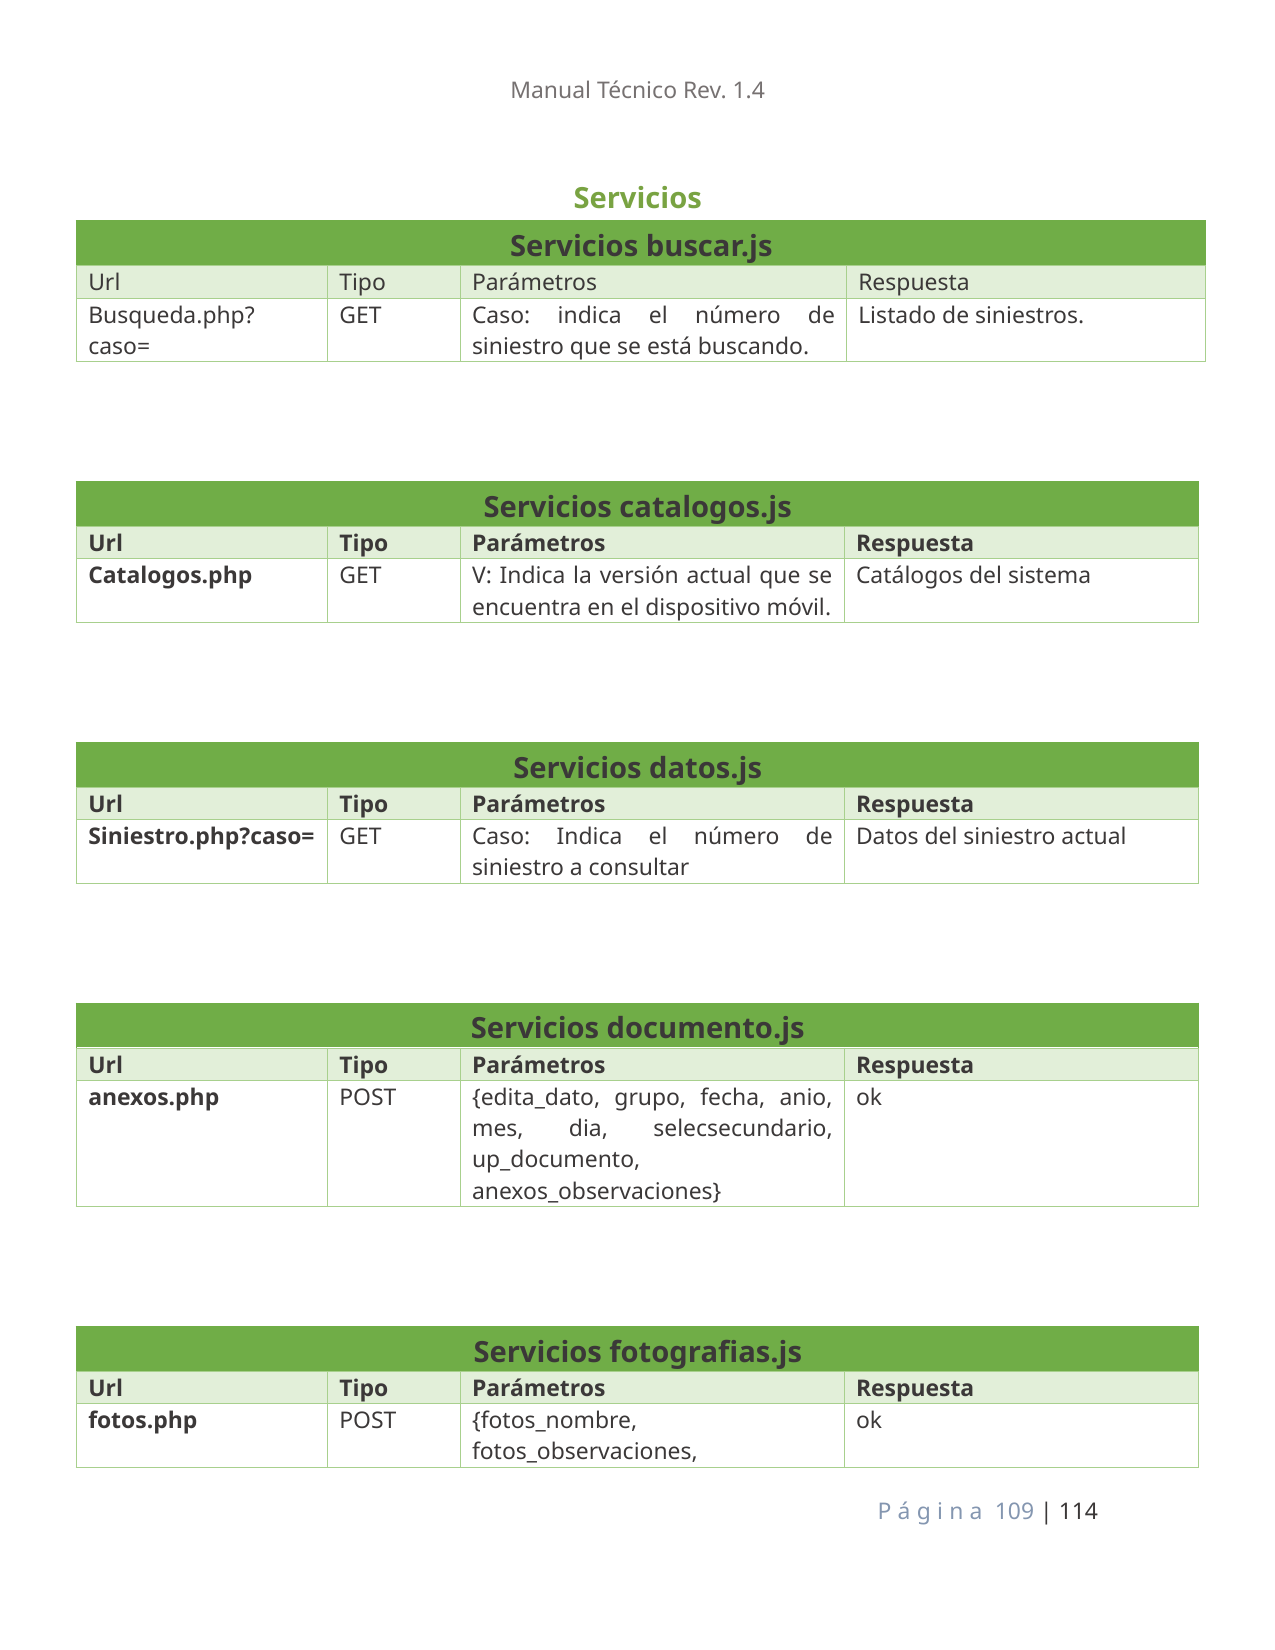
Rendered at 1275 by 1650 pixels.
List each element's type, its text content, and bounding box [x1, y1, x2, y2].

table_cell Parámetros [461, 266, 846, 298]
table_cell V: Indica la versión actual que se encuentra en el dispositivo móvil. [461, 559, 844, 622]
table_cell Caso: Indica el número de siniestro a consultar [461, 820, 844, 883]
table_header Servicios documento.js [77, 1004, 1198, 1047]
table_cell {edita_dato, grupo, fecha, anio, mes, dia, selecsecundario, up_documento, anexos_observaciones} [461, 1081, 844, 1206]
table_cell Url [77, 1049, 327, 1080]
table_cell fotos.php [77, 1404, 327, 1467]
table_cell ok [845, 1404, 1198, 1467]
table_cell Url [77, 1372, 327, 1403]
table_cell Parámetros [461, 1049, 844, 1080]
table_cell Parámetros [461, 788, 844, 819]
table_cell Datos del siniestro actual [845, 820, 1198, 883]
table_cell anexos.php [77, 1081, 327, 1206]
table_cell POST [328, 1081, 460, 1206]
table_cell Caso: indica el número de siniestro que se está buscando. [461, 299, 846, 361]
table_cell Siniestro.php?caso= [77, 820, 327, 883]
table_cell Catálogos del sistema [845, 559, 1198, 622]
table_header Servicios catalogos.js [77, 482, 1198, 526]
table_cell GET [328, 559, 460, 622]
table_cell Url [77, 788, 327, 819]
table_cell Tipo [328, 527, 460, 558]
table_cell Respuesta [845, 1372, 1198, 1403]
table_cell Respuesta [845, 527, 1198, 558]
table_header Servicios datos.js [77, 743, 1198, 787]
table_cell Tipo [328, 1372, 460, 1403]
table_cell Url [77, 527, 327, 558]
table_cell Tipo [328, 788, 460, 819]
table_cell Parámetros [461, 527, 844, 558]
table_cell Busqueda.php?caso= [77, 299, 327, 361]
table_cell GET [328, 299, 460, 361]
table_cell Catalogos.php [77, 559, 327, 622]
subtitle Servicios [177, 178, 1098, 217]
table_cell Respuesta [847, 266, 1205, 298]
table_cell Listado de siniestros. [847, 299, 1205, 361]
table_header Servicios fotografias.js [77, 1327, 1198, 1371]
table_cell GET [328, 820, 460, 883]
table_cell {fotos_nombre, fotos_observaciones, [461, 1404, 844, 1467]
table_cell Respuesta [845, 1049, 1198, 1080]
table_cell Tipo [328, 266, 460, 298]
table_cell Tipo [328, 1049, 460, 1080]
table_cell Parámetros [461, 1372, 844, 1403]
table_header Servicios buscar.js [77, 221, 1205, 265]
table_cell ok [845, 1081, 1198, 1206]
table_cell Url [77, 266, 327, 298]
table_cell POST [328, 1404, 460, 1467]
table_cell Respuesta [845, 788, 1198, 819]
